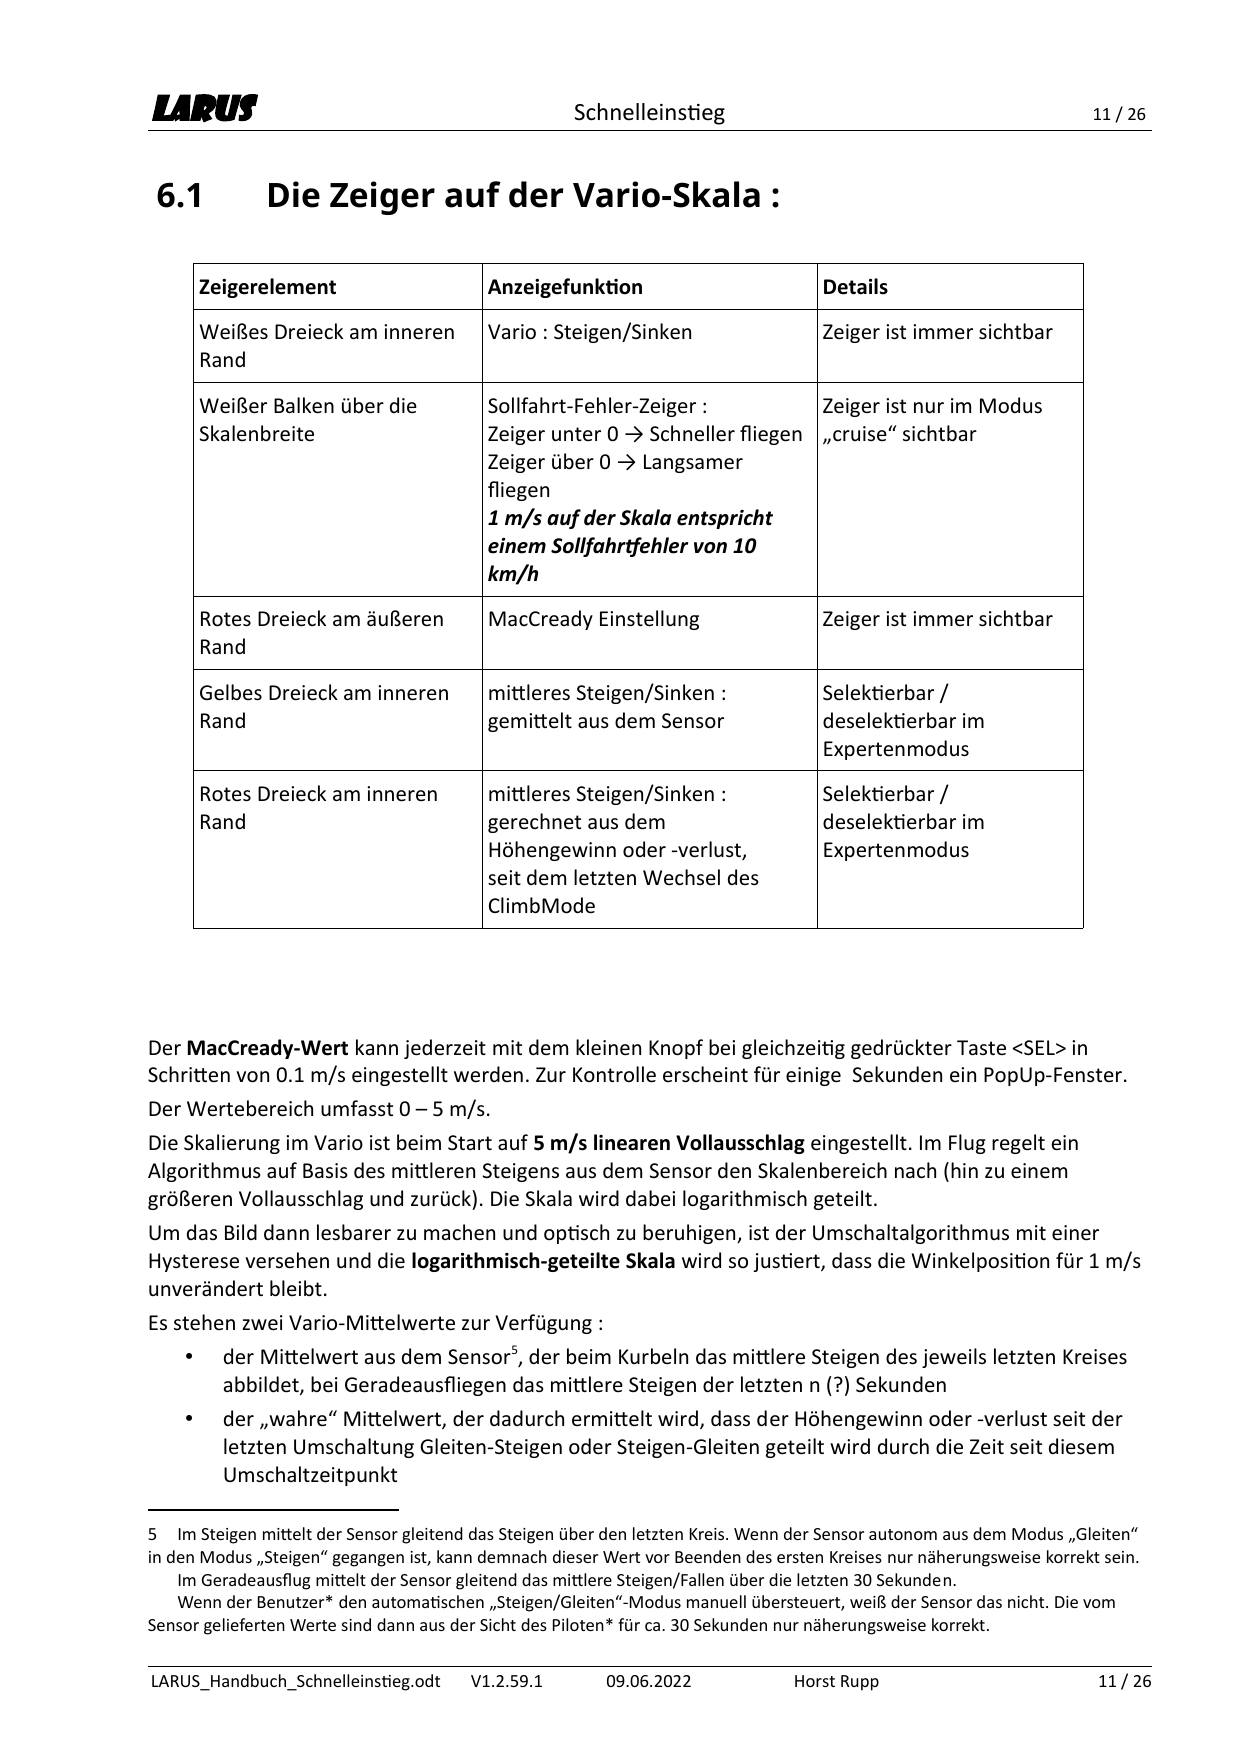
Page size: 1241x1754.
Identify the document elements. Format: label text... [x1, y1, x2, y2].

table_cell Zeiger ist immer sichtbar [818, 310, 1083, 382]
text Der MacCready-Wert kann jederzeit mit dem kleinen Knopf bei gleichzeitig gedrückter Taste <SEL> in Schritten von 0.1 m/s eingestellt werden. Zur Kontrolle erscheint für einige Sekunden ein PopUp-Fenster. [148, 1033, 1152, 1089]
table_cell mittleres Steigen/Sinken : gerechnet aus dem Höhengewinn oder -verlust, seit dem letzten Wechsel des ClimbMode [483, 771, 817, 928]
text Um das Bild dann lesbarer zu machen und optisch zu beruhigen, ist der Umschaltalgorithmus mit einer Hysterese versehen und die logarithmisch-geteilte Skala wird so justiert, dass die Winkelposition für 1 m/s unverändert bleibt. [148, 1218, 1152, 1302]
list Im Steigen mittelt der Sensor gleitend das Steigen über den letzten Kreis. Wenn der Sensor autonom aus dem Modus „Gleiten“ in den Modus „Steigen“ gegangen ist, kann demnach dieser Wert vor Beenden des ersten Kreises nur näherungsweise korrekt sein. Im Geradeausflug mittelt der Sensor gleitend das mittlere Steigen/Fallen über die letzten 30 Sekunden. Wenn der Benutzer* den automatischen „Steigen/Gleiten“-Modus manuell übersteuert, weiß der Sensor das nicht. Die vom Sensor gelieferten Werte sind dann aus der Sicht des Piloten* für ca. 30 Sekunden nur näherungsweise korrekt. [148, 1522, 1152, 1637]
text Die Skalierung im Vario ist beim Start auf 5 m/s linearen Vollausschlag eingestellt. Im Flug regelt ein Algorithmus auf Basis des mittleren Steigens aus dem Sensor den Skalenbereich nach (hin zu einem größeren Vollausschlag und zurück). Die Skala wird dabei logarithmisch geteilt. [148, 1128, 1152, 1212]
table_cell MacCready Einstellung [483, 597, 817, 669]
table_cell Sollfahrt-Fehler-Zeiger : Zeiger unter 0 → Schneller fliegen Zeiger über 0 → Langsamer fliegen 1 m/s auf der Skala entspricht einem Sollfahrtfehler von 10 km/h [483, 383, 817, 596]
table_cell Selektierbar / deselektierbar im Expertenmodus [818, 771, 1083, 928]
table_header Zeigerelement [194, 264, 482, 309]
list der Mittelwert aus dem Sensor, der beim Kurbeln das mittlere Steigen des jeweils letzten Kreises abbildet, bei Geradeausfliegen das mittlere Steigen der letzten n (?) Sekunden [185, 1342, 1152, 1398]
table_cell Vario : Steigen/Sinken [483, 310, 817, 382]
text Der Wertebereich umfasst 0 – 5 m/s. [148, 1094, 1152, 1122]
list der „wahre“ Mittelwert, der dadurch ermittelt wird, dass der Höhengewinn oder -verlust seit der letzten Umschaltung Gleiten-Steigen oder Steigen-Gleiten geteilt wird durch die Zeit seit diesem Umschaltzeitpunkt [185, 1404, 1152, 1488]
subtitle Die Zeiger auf der Vario-Skala : [148, 142, 1152, 217]
text Es stehen zwei Vario-Mittelwerte zur Verfügung : [148, 1308, 1152, 1336]
table_cell Weißes Dreieck am inneren Rand [194, 310, 482, 382]
table_cell Selektierbar / deselektierbar im Expertenmodus [818, 670, 1083, 770]
table_cell Weißer Balken über die Skalenbreite [194, 383, 482, 596]
table_cell Rotes Dreieck am äußeren Rand [194, 597, 482, 669]
table_cell Rotes Dreieck am inneren Rand [194, 771, 482, 928]
table_cell Gelbes Dreieck am inneren Rand [194, 670, 482, 770]
table_cell Zeiger ist nur im Modus „cruise“ sichtbar [818, 383, 1083, 596]
table_header Anzeigefunktion [483, 264, 817, 309]
table_cell Zeiger ist immer sichtbar [818, 597, 1083, 669]
table_cell mittleres Steigen/Sinken : gemittelt aus dem Sensor [483, 670, 817, 770]
table_header Details [818, 264, 1083, 309]
